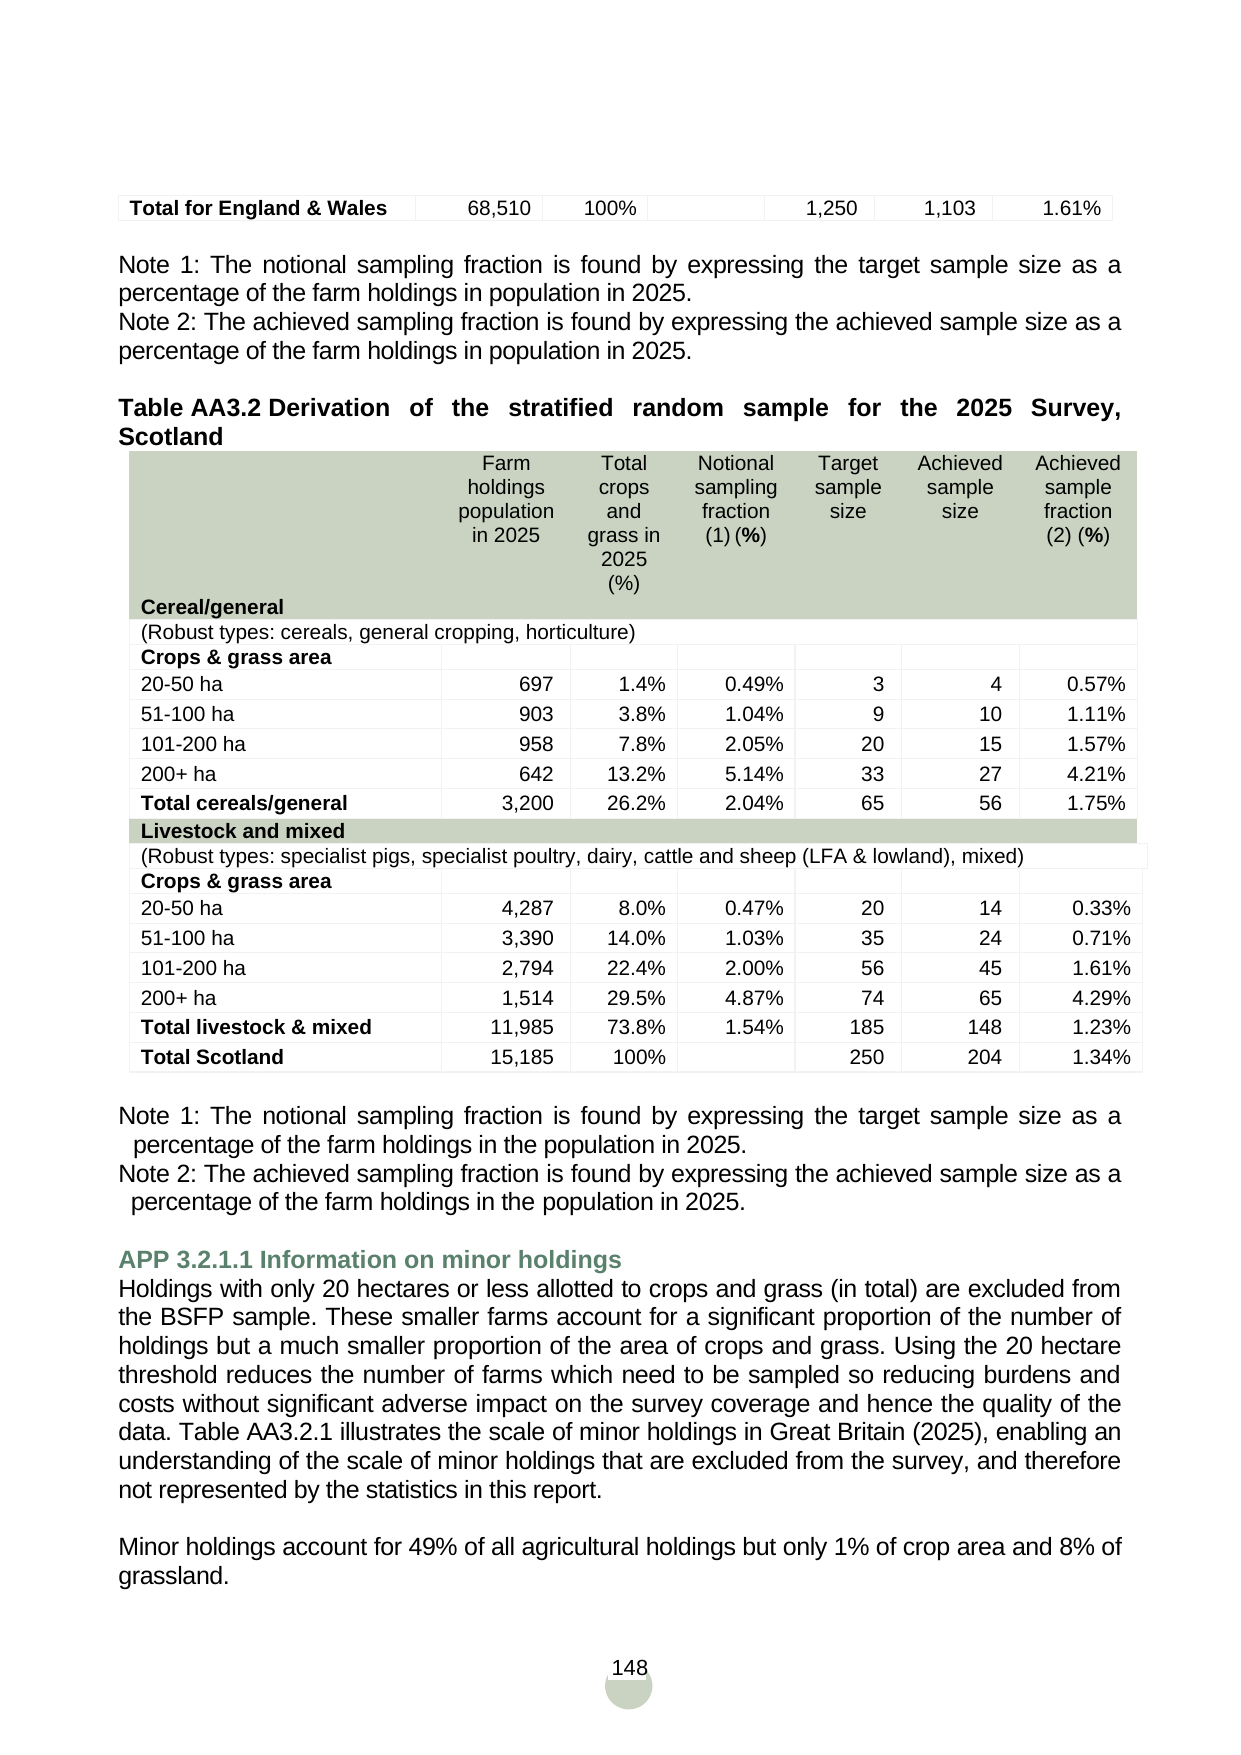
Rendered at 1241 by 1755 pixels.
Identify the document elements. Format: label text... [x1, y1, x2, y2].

subtitle Minor holdings account for 49% of all agricultural holdings but only 1% of crop area and 8% of grassland. [118, 1532, 1122, 1590]
text Note 1: The notional sampling fraction is found by expressing the target sample size as a percentage of the farm holdings in the population in 2025. [118, 1101, 1122, 1159]
text Note 2: The achieved sampling fraction is found by expressing the achieved sample size as a percentage of the farm holdings in the population in 2025. [118, 1159, 1122, 1216]
text Note 2: The achieved sampling fraction is found by expressing the achieved sample size as a percentage of the farm holdings in population in 2025. [118, 307, 1122, 365]
subtitle Table AA3.2 Derivation of the stratified random sample for the 2025 Survey, Scotland [118, 393, 1122, 451]
text Note 1: The notional sampling fraction is found by expressing the target sample size as a percentage of the farm holdings in population in 2025. [118, 250, 1122, 307]
subtitle APP 3.2.1.1 Information on minor holdings [118, 1245, 1122, 1274]
text Holdings with only 20 hectares or less allotted to crops and grass (in total) are excluded from the BSFP sample. These smaller farms account for a significant proportion of the number of holdings but a much smaller proportion of the area of crops and grass. Using the 20 hectare threshold reduces the number of farms which need to be sampled so reducing burdens and costs without significant adverse impact on the survey coverage and hence the quality of the data. Table AA3.2.1 illustrates the scale of minor holdings in Great Britain (2025), enabling an understanding of the scale of minor holdings that are excluded from the survey, and therefore not represented by the statistics in this report. [118, 1274, 1122, 1504]
